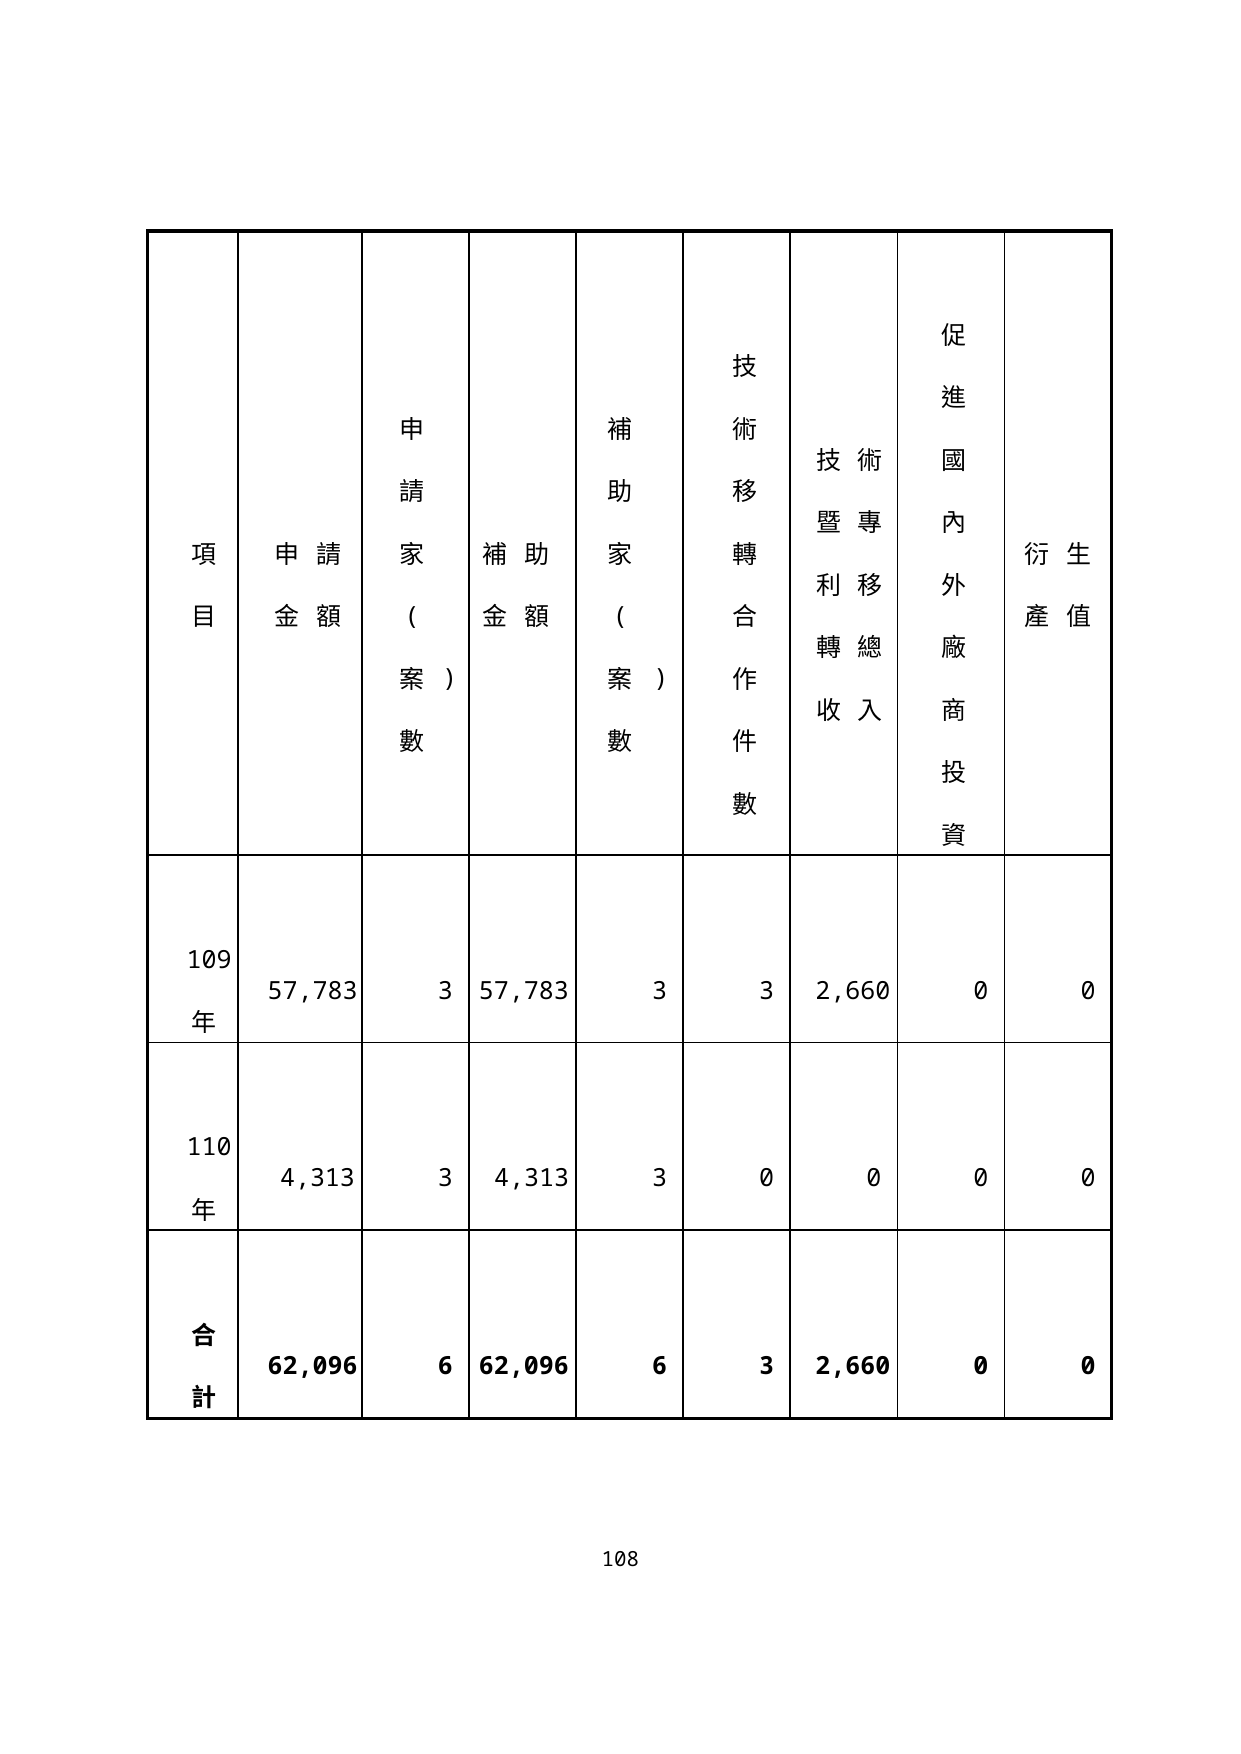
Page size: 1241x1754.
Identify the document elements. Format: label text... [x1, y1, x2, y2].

table_header 補助家(案)數 [577, 233, 682, 854]
table_header 補助金額 [470, 233, 575, 854]
table_cell 3 [684, 856, 789, 1042]
table_header 技術暨專利移轉總收入 [791, 233, 897, 854]
table_cell 合計 [149, 1231, 237, 1417]
table_cell 0 [898, 1043, 1004, 1229]
table_header 技術移轉合作件數 [684, 233, 789, 854]
table_cell 6 [577, 1231, 682, 1417]
table_cell 3 [577, 856, 682, 1042]
table_header 項目 [149, 233, 237, 854]
table_cell 3 [363, 856, 468, 1042]
table_cell 3 [684, 1231, 789, 1417]
table_header 申請家(案)數 [363, 233, 468, 854]
table_cell 3 [577, 1043, 682, 1229]
table_cell 62,096 [470, 1231, 575, 1417]
table_cell 0 [684, 1043, 789, 1229]
table_header 申請金額 [239, 233, 361, 854]
table_header 衍生產值 [1005, 233, 1110, 854]
table_cell 0 [898, 856, 1004, 1042]
table_cell 0 [791, 1043, 897, 1229]
table_cell 4,313 [239, 1043, 361, 1229]
table_cell 0 [1005, 1231, 1110, 1417]
table_cell 0 [898, 1231, 1004, 1417]
table_cell 57,783 [470, 856, 575, 1042]
table_cell 0 [1005, 856, 1110, 1042]
table_cell 4,313 [470, 1043, 575, 1229]
table_cell 2,660 [791, 856, 897, 1042]
table_cell 109年 [149, 856, 237, 1042]
table_cell 57,783 [239, 856, 361, 1042]
table_cell 110年 [149, 1043, 237, 1229]
table_cell 0 [1005, 1043, 1110, 1229]
table_cell 6 [363, 1231, 468, 1417]
table_cell 62,096 [239, 1231, 361, 1417]
table_cell 2,660 [791, 1231, 897, 1417]
table_header 促進國內外廠商投資 [898, 233, 1004, 854]
table_cell 3 [363, 1043, 468, 1229]
